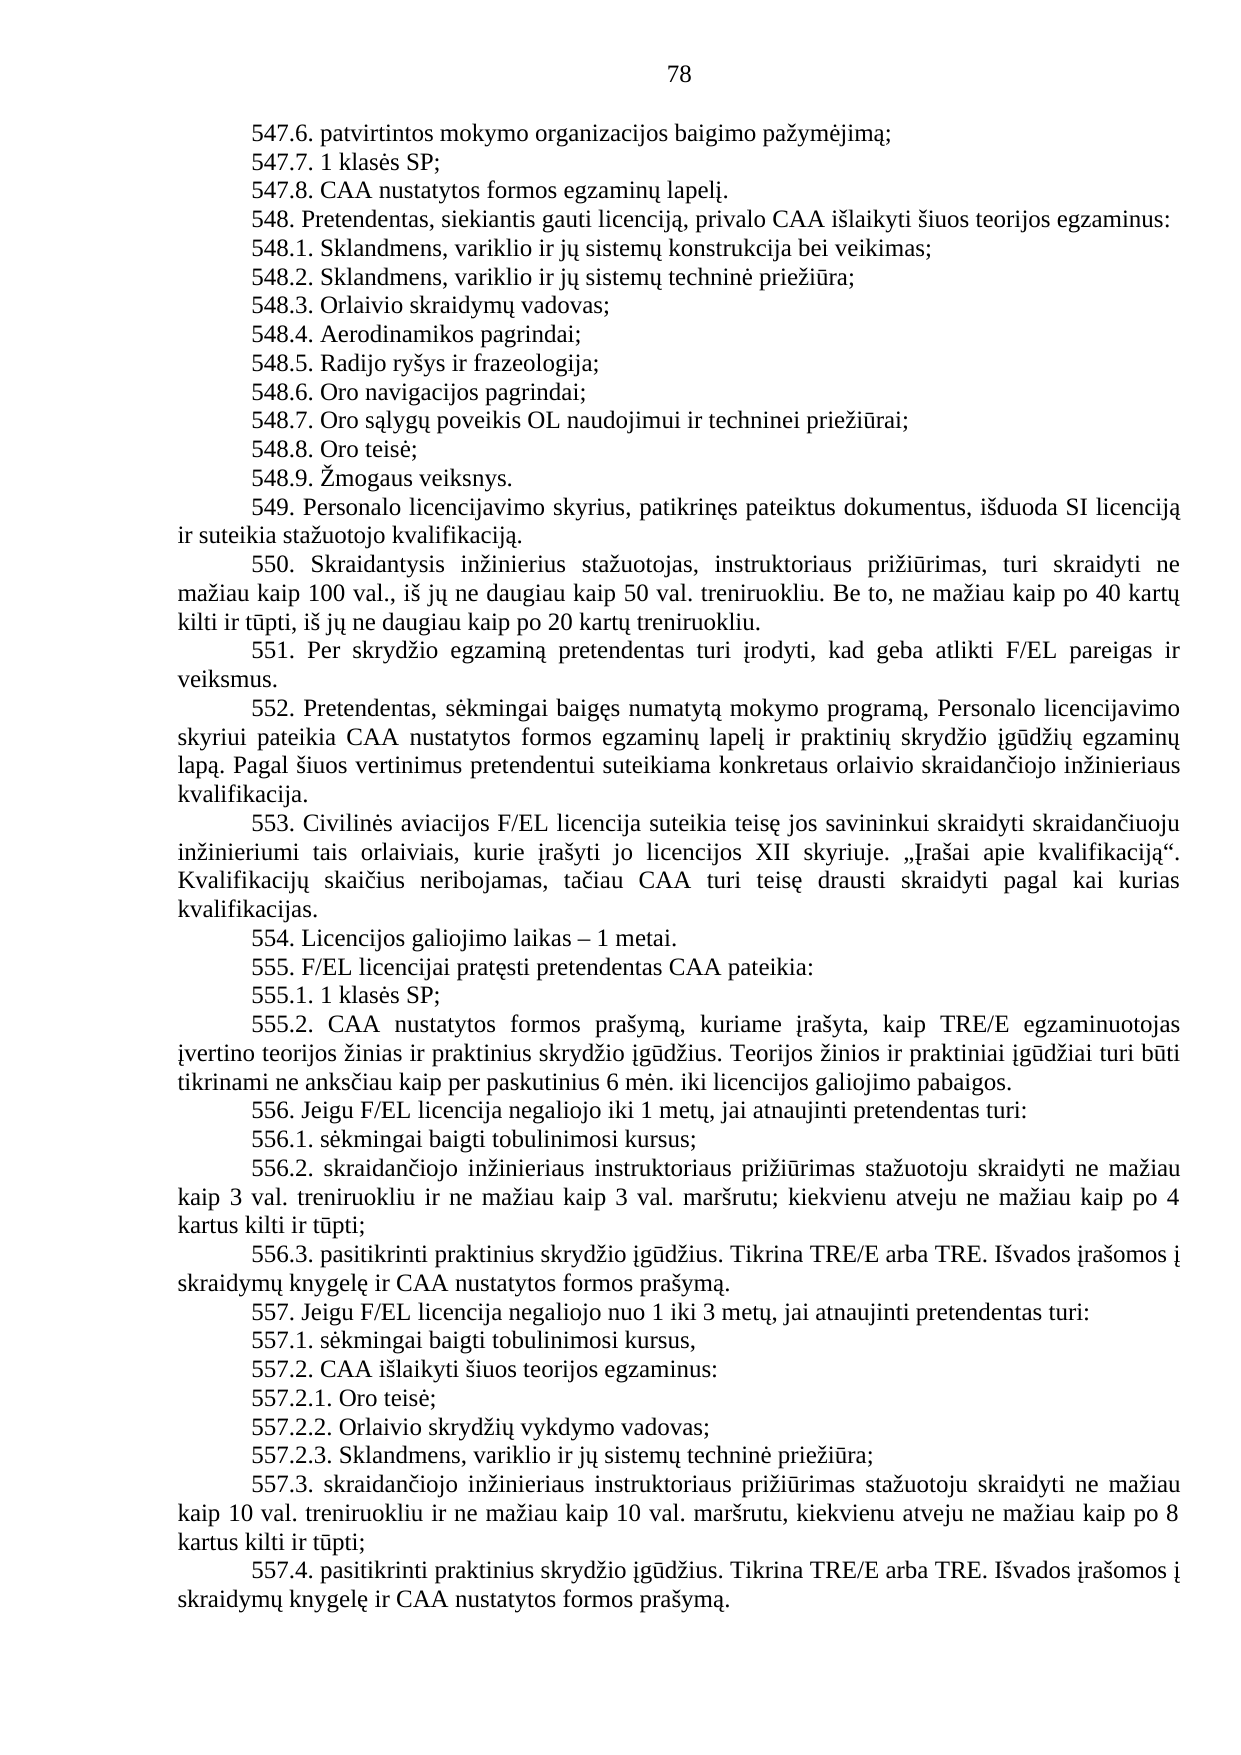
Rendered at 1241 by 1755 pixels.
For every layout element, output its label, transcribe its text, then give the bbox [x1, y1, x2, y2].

text 547.8. CAA nustatytos formos egzaminų lapelį. [177, 176, 1181, 204]
text 556.1. sėkmingai baigti tobulinimosi kursus; [177, 1124, 1181, 1153]
text 557.4. pasitikrinti praktinius skrydžio įgūdžius. Tikrina TRE/E arba TRE. Išvados įrašomos į skraidymų knygelę ir CAA nustatytos formos prašymą. [177, 1556, 1181, 1613]
text 557.2.2. Orlaivio skrydžių vykdymo vadovas; [177, 1412, 1181, 1441]
text 557. Jeigu F/EL licencija negaliojo nuo 1 iki 3 metų, jai atnaujinti pretendentas turi: [177, 1297, 1181, 1326]
text 548.3. Orlaivio skraidymų vadovas; [177, 291, 1181, 319]
text 552. Pretendentas, sėkmingai baigęs numatytą mokymo programą, Personalo licencijavimo skyriui pateikia CAA nustatytos formos egzaminų lapelį ir praktinių skrydžio įgūdžių egzaminų lapą. Pagal šiuos vertinimus pretendentui suteikiama konkretaus orlaivio skraidančiojo inžinieriaus kvalifikacija. [177, 693, 1181, 808]
text 547.6. patvirtintos mokymo organizacijos baigimo pažymėjimą; [177, 118, 1181, 147]
text 556.3. pasitikrinti praktinius skrydžio įgūdžius. Tikrina TRE/E arba TRE. Išvados įrašomos į skraidymų knygelę ir CAA nustatytos formos prašymą. [177, 1239, 1181, 1297]
text 549. Personalo licencijavimo skyrius, patikrinęs pateiktus dokumentus, išduoda SI licenciją ir suteikia stažuotojo kvalifikaciją. [177, 492, 1181, 549]
text 554. Licencijos galiojimo laikas – 1 metai. [177, 923, 1181, 952]
text 551. Per skrydžio egzaminą pretendentas turi įrodyti, kad geba atlikti F/EL pareigas ir veiksmus. [177, 636, 1181, 693]
text 548.2. Sklandmens, variklio ir jų sistemų techninė priežiūra; [177, 262, 1181, 291]
text 557.1. sėkmingai baigti tobulinimosi kursus, [177, 1326, 1181, 1354]
text 555.1. 1 klasės SP; [177, 981, 1181, 1009]
text 553. Civilinės aviacijos F/EL licencija suteikia teisę jos savininkui skraidyti skraidančiuoju inžinieriumi tais orlaiviais, kurie įrašyti jo licencijos XII skyriuje. „Įrašai apie kvalifikaciją“. Kvalifikacijų skaičius neribojamas, tačiau CAA turi teisę drausti skraidyti pagal kai kurias kvalifikacijas. [177, 808, 1181, 923]
text 548.9. Žmogaus veiksnys. [177, 463, 1181, 492]
text 556. Jeigu F/EL licencija negaliojo iki 1 metų, jai atnaujinti pretendentas turi: [177, 1096, 1181, 1124]
text 550. Skraidantysis inžinierius stažuotojas, instruktoriaus prižiūrimas, turi skraidyti ne mažiau kaip 100 val., iš jų ne daugiau kaip 50 val. treniruokliu. Be to, ne mažiau kaip po 40 kartų kilti ir tūpti, iš jų ne daugiau kaip po 20 kartų treniruokliu. [177, 549, 1181, 636]
text 548.8. Oro teisė; [177, 434, 1181, 463]
text 557.2.3. Sklandmens, variklio ir jų sistemų techninė priežiūra; [177, 1441, 1181, 1469]
text 557.3. skraidančiojo inžinieriaus instruktoriaus prižiūrimas stažuotoju skraidyti ne mažiau kaip 10 val. treniruokliu ir ne mažiau kaip 10 val. maršrutu, kiekvienu atveju ne mažiau kaip po 8 kartus kilti ir tūpti; [177, 1469, 1181, 1556]
text 548.7. Oro sąlygų poveikis OL naudojimui ir techninei priežiūrai; [177, 406, 1181, 434]
text 557.2. CAA išlaikyti šiuos teorijos egzaminus: [177, 1354, 1181, 1383]
text 557.2.1. Oro teisė; [177, 1383, 1181, 1412]
text 548. Pretendentas, siekiantis gauti licenciją, privalo CAA išlaikyti šiuos teorijos egzaminus: [177, 204, 1181, 233]
text 547.7. 1 klasės SP; [177, 147, 1181, 176]
text 548.4. Aerodinamikos pagrindai; [177, 319, 1181, 348]
text 548.6. Oro navigacijos pagrindai; [177, 377, 1181, 406]
text 555.2. CAA nustatytos formos prašymą, kuriame įrašyta, kaip TRE/E egzaminuotojas įvertino teorijos žinias ir praktinius skrydžio įgūdžius. Teorijos žinios ir praktiniai įgūdžiai turi būti tikrinami ne anksčiau kaip per paskutinius 6 mėn. iki licencijos galiojimo pabaigos. [177, 1009, 1181, 1096]
text 548.5. Radijo ryšys ir frazeologija; [177, 348, 1181, 377]
text 555. F/EL licencijai pratęsti pretendentas CAA pateikia: [177, 952, 1181, 981]
text 556.2. skraidančiojo inžinieriaus instruktoriaus prižiūrimas stažuotoju skraidyti ne mažiau kaip 3 val. treniruokliu ir ne mažiau kaip 3 val. maršrutu; kiekvienu atveju ne mažiau kaip po 4 kartus kilti ir tūpti; [177, 1153, 1181, 1239]
text 548.1. Sklandmens, variklio ir jų sistemų konstrukcija bei veikimas; [177, 233, 1181, 262]
